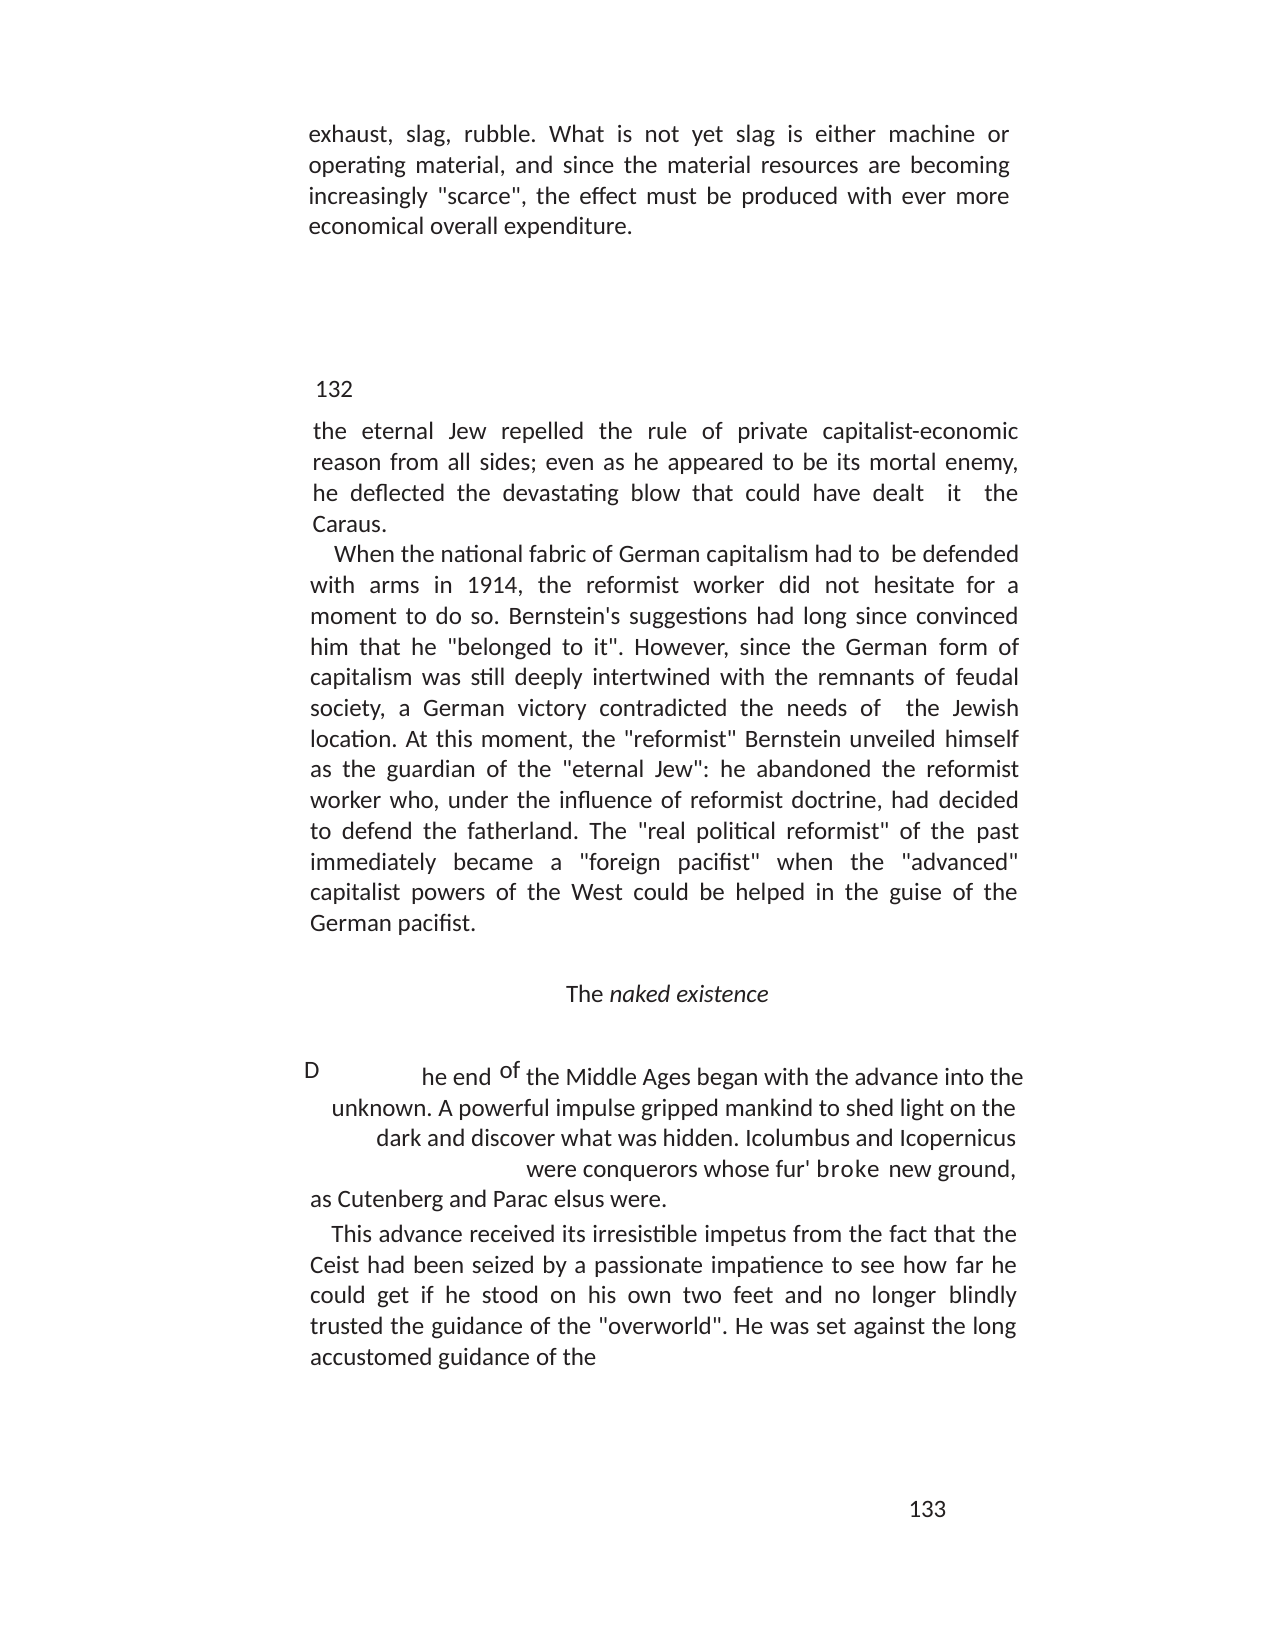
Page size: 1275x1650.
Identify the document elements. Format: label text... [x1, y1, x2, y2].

text unknown. A powerful impulse gripped mankind to shed light on the dark and discover what was hidden. Icolumbus and Icopernicus were conquerors whose fur' broke new ground, [316, 1092, 1016, 1184]
text the eternal Jew repelled the rule of private capitalist-economic reason from all sides; even as he appeared to be its mortal enemy, he deflected the devastating blow that could have dealt it the Caraus. [312, 415, 1018, 538]
text 133 [118, 1493, 946, 1524]
text The naked existence [280, 978, 1054, 1008]
text When the national fabric of German capitalism had to be defended with arms in 1914, the reformist worker did not hesitate for a moment to do so. Bernstein's suggestions had long since convinced him that he "belonged to it". However, since the German form of capitalism was still deeply intertwined with the remnants of feudal society, a German victory contradicted the needs of the Jewish location. At this moment, the "reformist" Bernstein unveiled himself as the guardian of the "eternal Jew": he abandoned the reformist worker who, under the influence of reformist doctrine, had decided to defend the fatherland. The "real political reformist" of the past immediately became a "foreign pacifist" when the "advanced" capitalist powers of the West could be helped in the guise of the German pacifist. [310, 538, 1019, 938]
text 132 [315, 373, 1157, 404]
text as Cutenberg and Parac elsus were. [310, 1184, 1157, 1214]
text exhaust, slag, rubble. What is not yet slag is either machine or operating material, and since the material resources are becoming increasingly "scarce", the effect must be produced with ever more economical overall expenditure. [308, 118, 1011, 241]
text D he end of the Middle Ages began with the advance into the [171, 1040, 1157, 1092]
text This advance received its irresistible impetus from the fact that the Ceist had been seized by a passionate impatience to see how far he could get if he stood on his own two feet and no longer blindly trusted the guidance of the "overworld". He was set against the long accustomed guidance of the [310, 1219, 1017, 1371]
